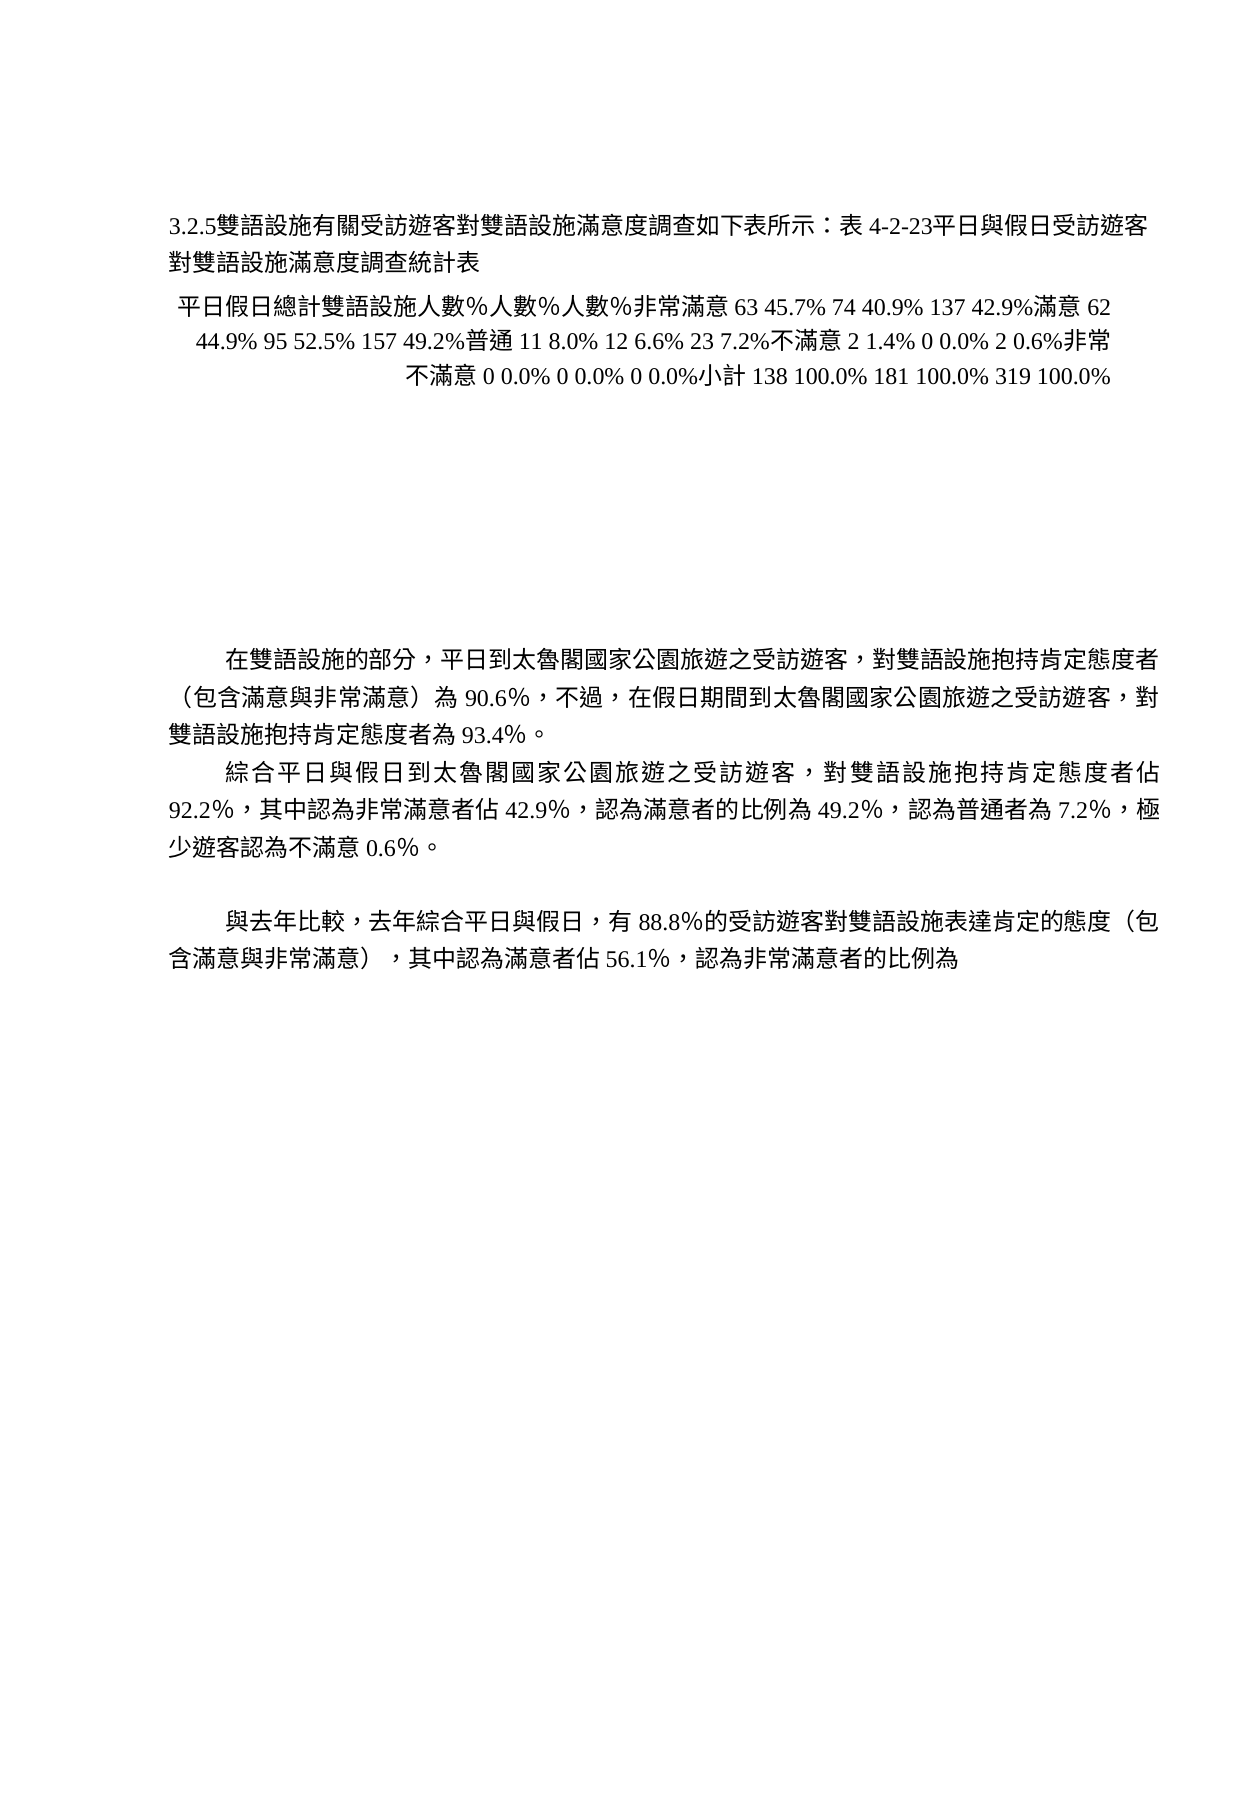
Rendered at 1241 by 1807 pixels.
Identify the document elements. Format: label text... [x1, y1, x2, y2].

text 平日假日總計雙語設施人數％人數％人數％非常滿意 63 45.7% 74 40.9% 137 42.9%滿意 62 44.9% 95 52.5% 157 49.2%普通 11 8.0% 12 6.6% 23 7.2%不滿意 2 1.4% 0 0.0% 2 0.6%非常不滿意 0 0.0% 0 0.0% 0 0.0%小計 138 100.0% 181 100.0% 319 100.0% [172, 287, 1111, 391]
text 綜合平日與假日到太魯閣國家公園旅遊之受訪遊客，對雙語設施抱持肯定態度者佔 92.2％，其中認為非常滿意者佔 42.9％，認為滿意者的比例為 49.2％，認為普通者為 7.2％，極少遊客認為不滿意 0.6％。 [169, 750, 1160, 863]
text 在雙語設施的部分，平日到太魯閣國家公園旅遊之受訪遊客，對雙語設施抱持肯定態度者（包含滿意與非常滿意）為 90.6％，不過，在假日期間到太魯閣國家公園旅遊之受訪遊客，對雙語設施抱持肯定態度者為 93.4％。 [169, 330, 1160, 750]
text 與去年比較，去年綜合平日與假日，有 88.8％的受訪遊客對雙語設施表達肯定的態度（包含滿意與非常滿意），其中認為滿意者佔 56.1％，認為非常滿意者的比例為 [169, 899, 1160, 974]
text 3.2.5雙語設施有關受訪遊客對雙語設施滿意度調查如下表所示：表 4-2-23平日與假日受訪遊客對雙語設施滿意度調查統計表 [169, 204, 1160, 279]
